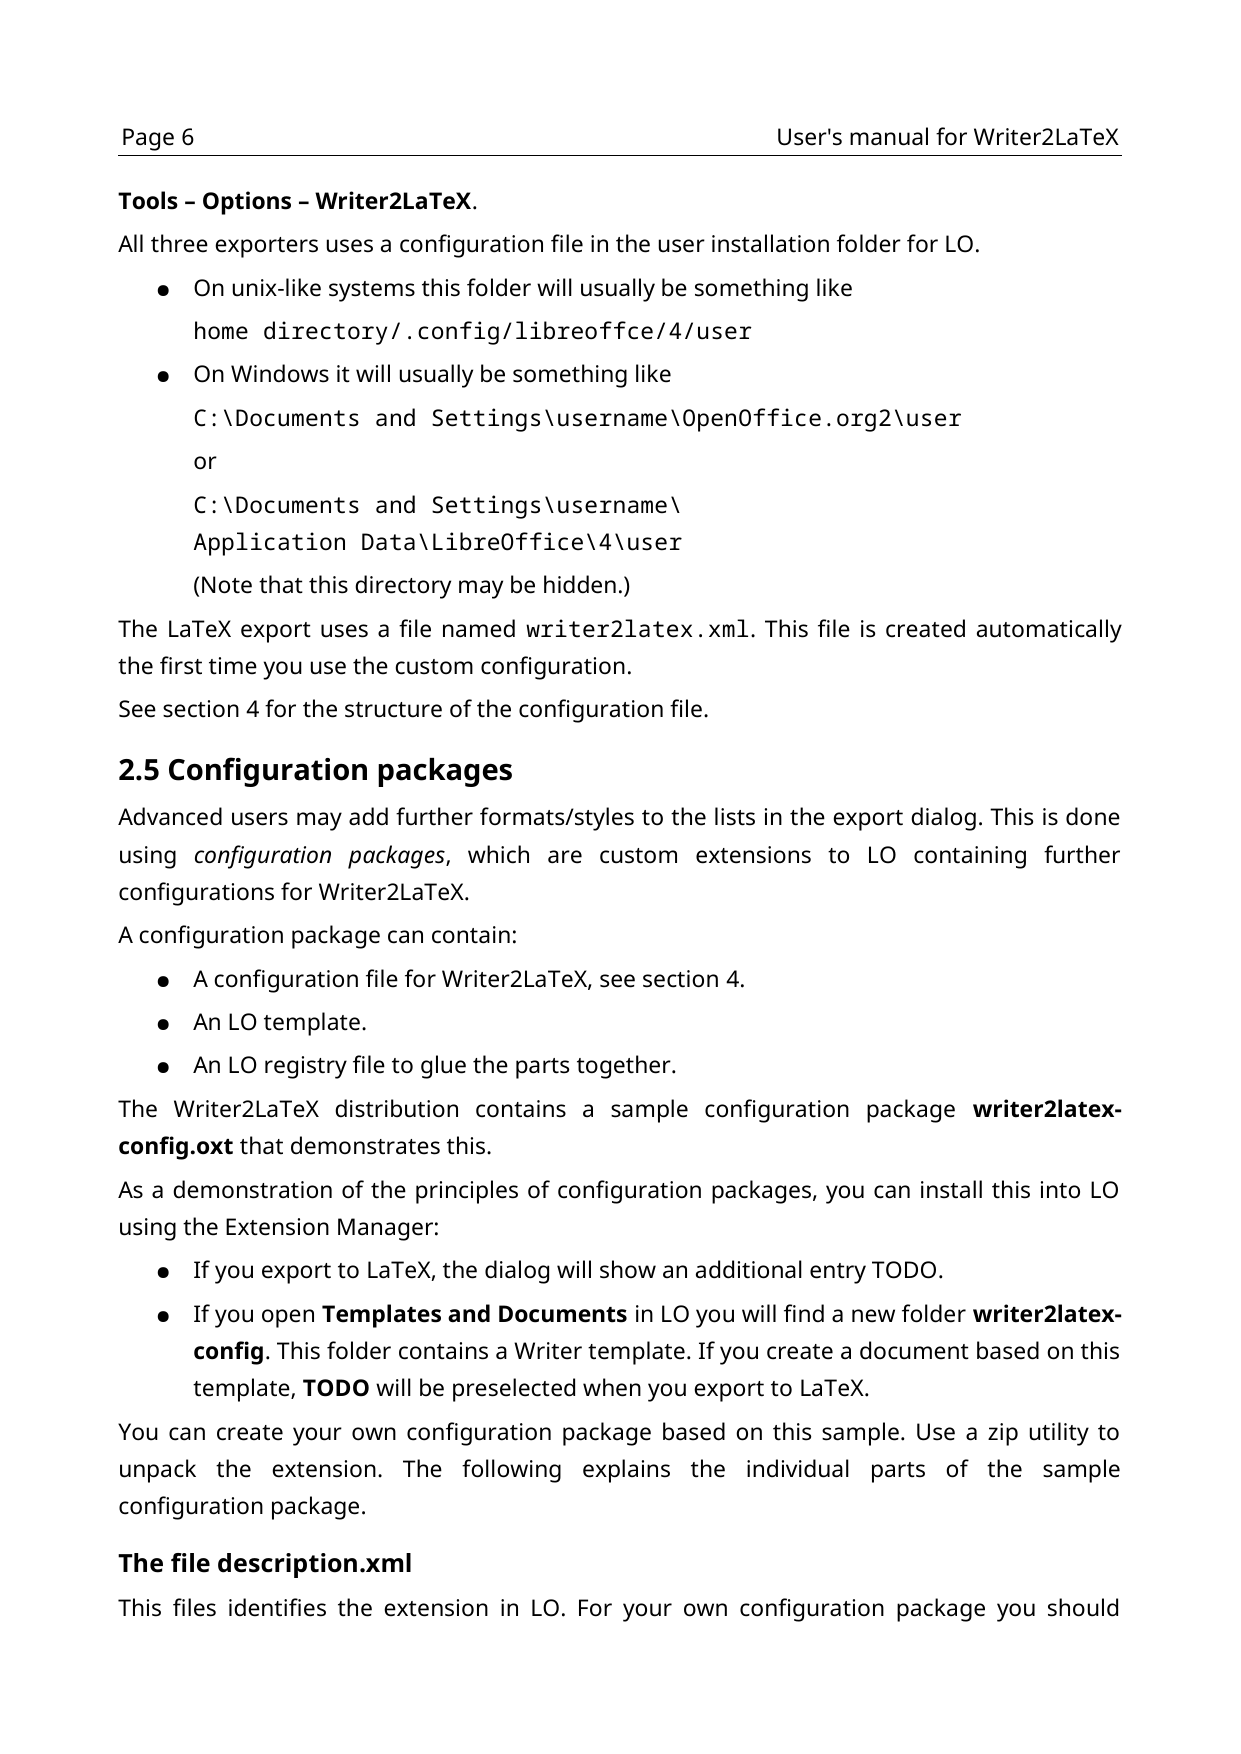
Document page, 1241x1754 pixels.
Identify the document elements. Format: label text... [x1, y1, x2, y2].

list home directory/.config/libreoffce/4/user [156, 315, 1122, 346]
subtitle Configuration packages [118, 749, 1122, 789]
text Tools – Options – Writer2LaTeX. [118, 184, 1122, 216]
text Advanced users may add further formats/styles to the lists in the export dialog. This is done using configuration packages, which are custom extensions to LO containing further configurations for Writer2LaTeX. [118, 801, 1122, 907]
list On unix-like systems this folder will usually be something like [156, 271, 1122, 302]
text The Writer2LaTeX distribution contains a sample configuration package writer2latex-config.oxt that demonstrates this. [118, 1093, 1122, 1161]
list C:\Documents and Settings\username\ Application Data\LibreOffice\4\user [156, 489, 1122, 557]
list On Windows it will usually be something like [156, 358, 1122, 389]
list A configuration file for Writer2LaTeX, see section 4. [156, 963, 1122, 994]
list An LO template. [156, 1006, 1122, 1037]
text A configuration package can contain: [118, 919, 1122, 950]
list or [156, 445, 1122, 476]
text As a demonstration of the principles of configuration packages, you can install this into LO using the Extension Manager: [118, 1173, 1122, 1242]
list C:\Documents and Settings\username\OpenOffice.org2\user [156, 402, 1122, 433]
list An LO registry file to glue the parts together. [156, 1049, 1122, 1081]
list If you open Templates and Documents in LO you will find a new folder writer2latex-config. This folder contains a Writer template. If you create a document based on this template, TODO will be preselected when you export to LaTeX. [156, 1298, 1122, 1403]
text See section 4 for the structure of the configuration file. [118, 693, 1122, 724]
text All three exporters uses a configuration file in the user installation folder for LO. [118, 228, 1122, 259]
text The LaTeX export uses a file named writer2latex.xml. This file is created automatically the first time you use the custom configuration. [118, 613, 1122, 681]
list If you export to LaTeX, the dialog will show an additional entry TODO. [156, 1254, 1122, 1285]
text This files identifies the extension in LO. For your own configuration package you should [118, 1592, 1122, 1623]
subtitle The file description.xml [118, 1546, 1122, 1580]
text You can create your own configuration package based on this sample. Use a zip utility to unpack the extension. The following explains the individual parts of the sample configuration package. [118, 1415, 1122, 1521]
list (Note that this directory may be hidden.) [156, 569, 1122, 600]
